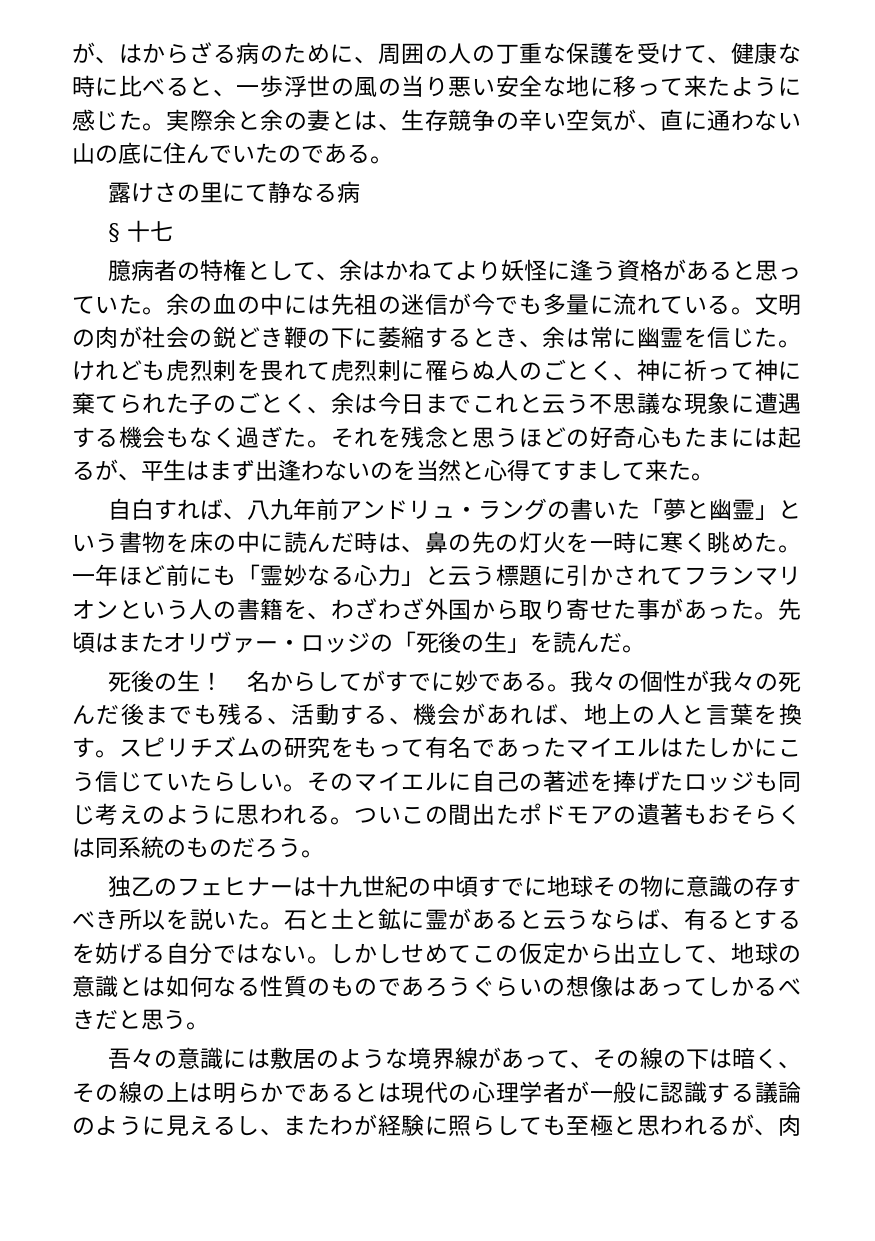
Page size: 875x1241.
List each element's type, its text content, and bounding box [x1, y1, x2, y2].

text 死後の生！ 名からしてがすでに妙である。我々の個性が我々の死んだ後までも残る、活動する、機会があれば、地上の人と言葉を換す。スピリチズムの研究をもって有名であったマイエルはたしかにこう信じていたらしい。そのマイエルに自己の著述を捧げたロッジも同じ考えのように思われる。ついこの間出たポドモアの遺著もおそらくは同系統のものだろう。 [72, 664, 802, 863]
text 露けさの里にて静なる病 [72, 175, 802, 208]
text 自白すれば、八九年前アンドリュ・ラングの書いた「夢と幽霊」という書物を床の中に読んだ時は、鼻の先の灯火を一時に寒く眺めた。一年ほど前にも「霊妙なる心力」と云う標題に引かされてフランマリオンという人の書籍を、わざわざ外国から取り寄せた事があった。先頃はまたオリヴァー・ロッジの「死後の生」を読んだ。 [72, 492, 802, 658]
text § 十七 [72, 214, 802, 247]
text 独乙のフェヒナーは十九世紀の中頃すでに地球その物に意識の存すべき所以を説いた。石と土と鉱に霊があると云うならば、有るとするを妨げる自分ではない。しかしせめてこの仮定から出立して、地球の意識とは如何なる性質のものであろうぐらいの想像はあってしかるべきだと思う。 [72, 869, 802, 1035]
text が、はからざる病のために、周囲の人の丁重な保護を受けて、健康な時に比べると、一歩浮世の風の当り悪い安全な地に移って来たように感じた。実際余と余の妻とは、生存競争の辛い空気が、直に通わない山の底に住んでいたのである。 [72, 36, 802, 169]
text 吾々の意識には敷居のような境界線があって、その線の下は暗く、その線の上は明らかであるとは現代の心理学者が一般に認識する議論のように見えるし、またわが経験に照らしても至極と思われるが、肉 [72, 1041, 802, 1141]
text 臆病者の特権として、余はかねてより妖怪に逢う資格があると思っていた。余の血の中には先祖の迷信が今でも多量に流れている。文明の肉が社会の鋭どき鞭の下に萎縮するとき、余は常に幽霊を信じた。けれども虎烈剌を畏れて虎烈剌に罹らぬ人のごとく、神に祈って神に棄てられた子のごとく、余は今日までこれと云う不思議な現象に遭遇する機会もなく過ぎた。それを残念と思うほどの好奇心もたまには起るが、平生はまず出逢わないのを当然と心得てすまして来た。 [72, 253, 802, 486]
